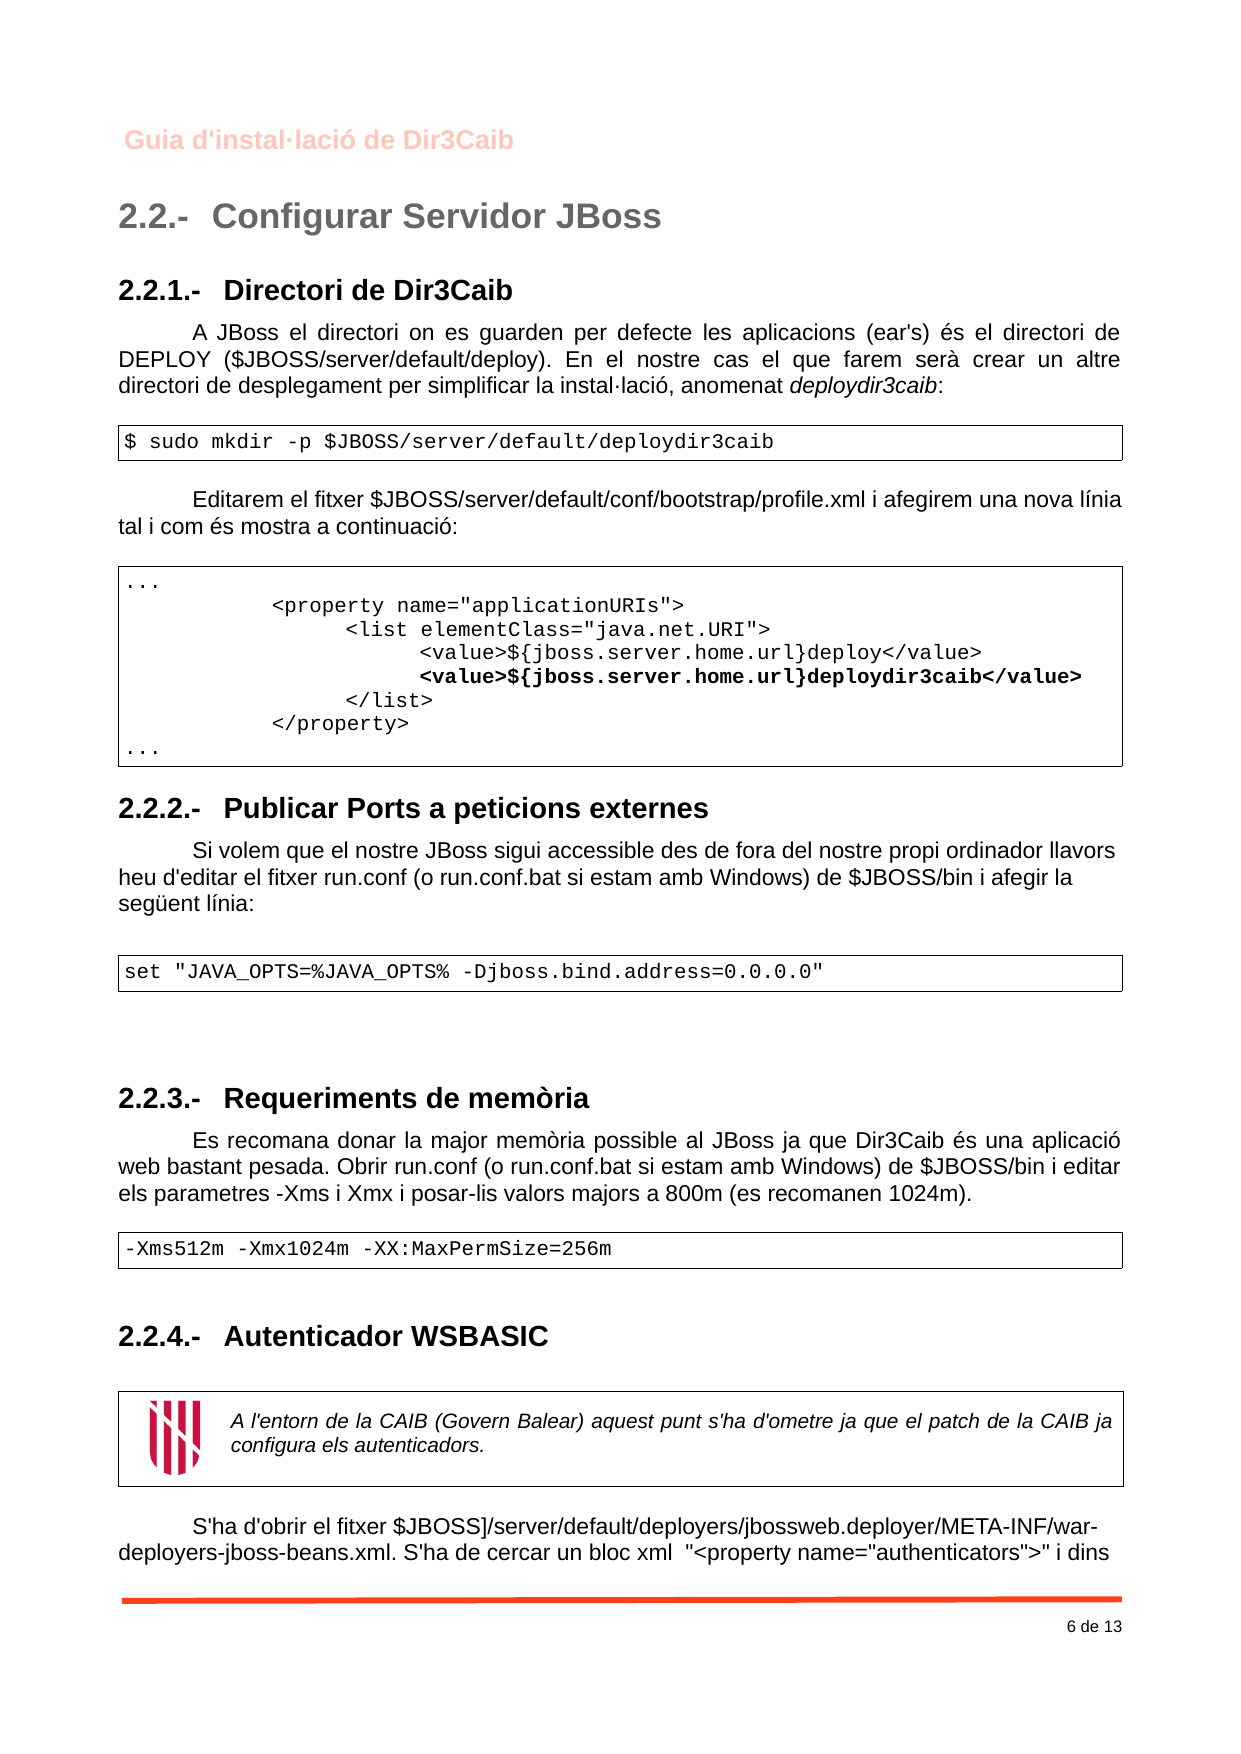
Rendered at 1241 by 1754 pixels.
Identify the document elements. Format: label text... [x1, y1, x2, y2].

table_header $ sudo mkdir -p $JBOSS/server/default/deploydir3caib [119, 426, 1122, 460]
subtitle Configurar Servidor JBoss [118, 195, 1122, 236]
table_header -Xms512m -Xmx1024m -XX:MaxPermSize=256m [119, 1233, 1122, 1267]
text Si volem que el nostre JBoss sigui accessible des de fora del nostre propi ordinador llavors heu d'editar el fitxer run.conf (o run.conf.bat si estam amb Windows) de $JBOSS/bin i afegir la següent línia: [118, 837, 1122, 916]
table_header ... <property name="applicationURIs"> <list elementClass="java.net.URI"> <value>${jboss.server.home.url}deploy</value> <value>${jboss.server.home.url}deploydir3caib</value> </list> </property> ... [119, 567, 1122, 766]
text Editarem el fitxer $JBOSS/server/default/conf/bootstrap/profile.xml i afegirem una nova línia tal i com és mostra a continuació: [118, 486, 1122, 539]
table_header set "JAVA_OPTS=%JAVA_OPTS% -Djboss.bind.address=0.0.0.0" [119, 956, 1122, 991]
subtitle Publicar Ports a peticions externes [118, 791, 1122, 825]
picture [145, 1397, 203, 1477]
text S'ha d'obrir el fitxer $JBOSS]/server/default/deployers/jbossweb.deployer/META-INF/war-deployers-jboss-beans.xml. S'ha de cercar un bloc xml "<property name="authenticators">" i dins [118, 1513, 1122, 1566]
subtitle Directori de Dir3Caib [118, 273, 1122, 307]
text A JBoss el directori on es guarden per defecte les aplicacions (ear's) és el directori de DEPLOY ($JBOSS/server/default/deploy). En el nostre cas el que farem serà crear un altre directori de desplegament per simplificar la instal·lació, anomenat deploydir3caib: [118, 319, 1122, 398]
subtitle Requeriments de memòria [118, 1081, 1122, 1114]
table_header [119, 1392, 225, 1486]
subtitle Autenticador WSBASIC [118, 1319, 1122, 1352]
text Es recomana donar la major memòria possible al JBoss ja que Dir3Caib és una aplicació web bastant pesada. Obrir run.conf (o run.conf.bat si estam amb Windows) de $JBOSS/bin i editar els parametres -Xms i Xmx i posar-lis valors majors a 800m (es recomanen 1024m). [118, 1127, 1122, 1206]
table_header A l'entorn de la CAIB (Govern Balear) aquest punt s'ha d'ometre ja que el patch de la CAIB ja configura els autenticadors. [225, 1392, 1123, 1486]
